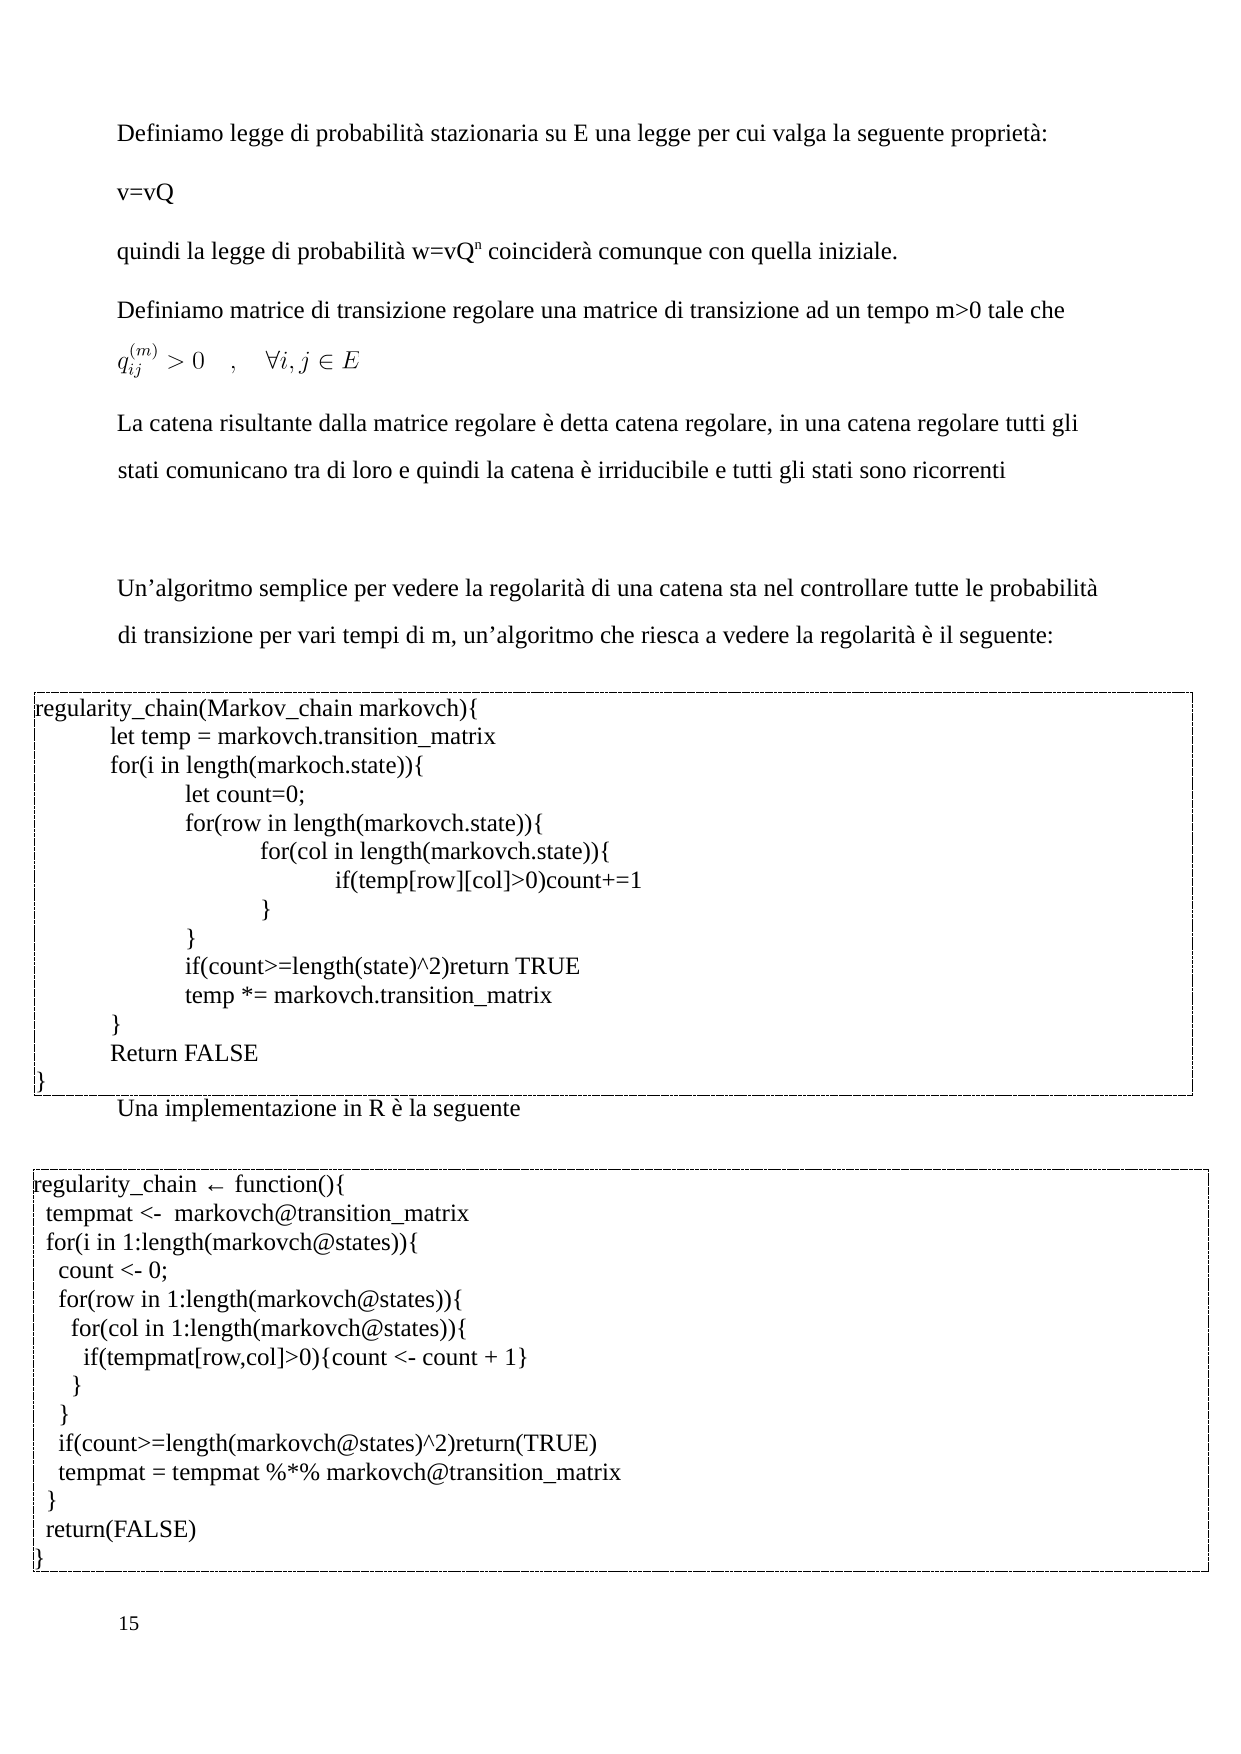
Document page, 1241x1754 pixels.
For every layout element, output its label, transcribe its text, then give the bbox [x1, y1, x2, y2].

text Definiamo legge di probabilità stazionaria su E una legge per cui valga la seguente proprietà: [117, 118, 1122, 147]
picture [117, 342, 359, 378]
text La catena risultante dalla matrice regolare è detta catena regolare, in una catena regolare tutti gli stati comunicano tra di loro e quindi la catena è irriducibile e tutti gli stati sono ricorrenti [117, 408, 1122, 484]
text Un’algoritmo semplice per vedere la regolarità di una catena sta nel controllare tutte le probabilità di transizione per vari tempi di m, un’algoritmo che riesca a vedere la regolarità è il seguente: [117, 573, 1122, 649]
text quindi la legge di probabilità w=vQn coinciderà comunque con quella iniziale. [117, 236, 1122, 265]
text Definiamo matrice di transizione regolare una matrice di transizione ad un tempo m>0 tale che [117, 295, 1122, 378]
text Una implementazione in R è la seguente [117, 1093, 1122, 1122]
text v=vQ [117, 177, 1122, 206]
